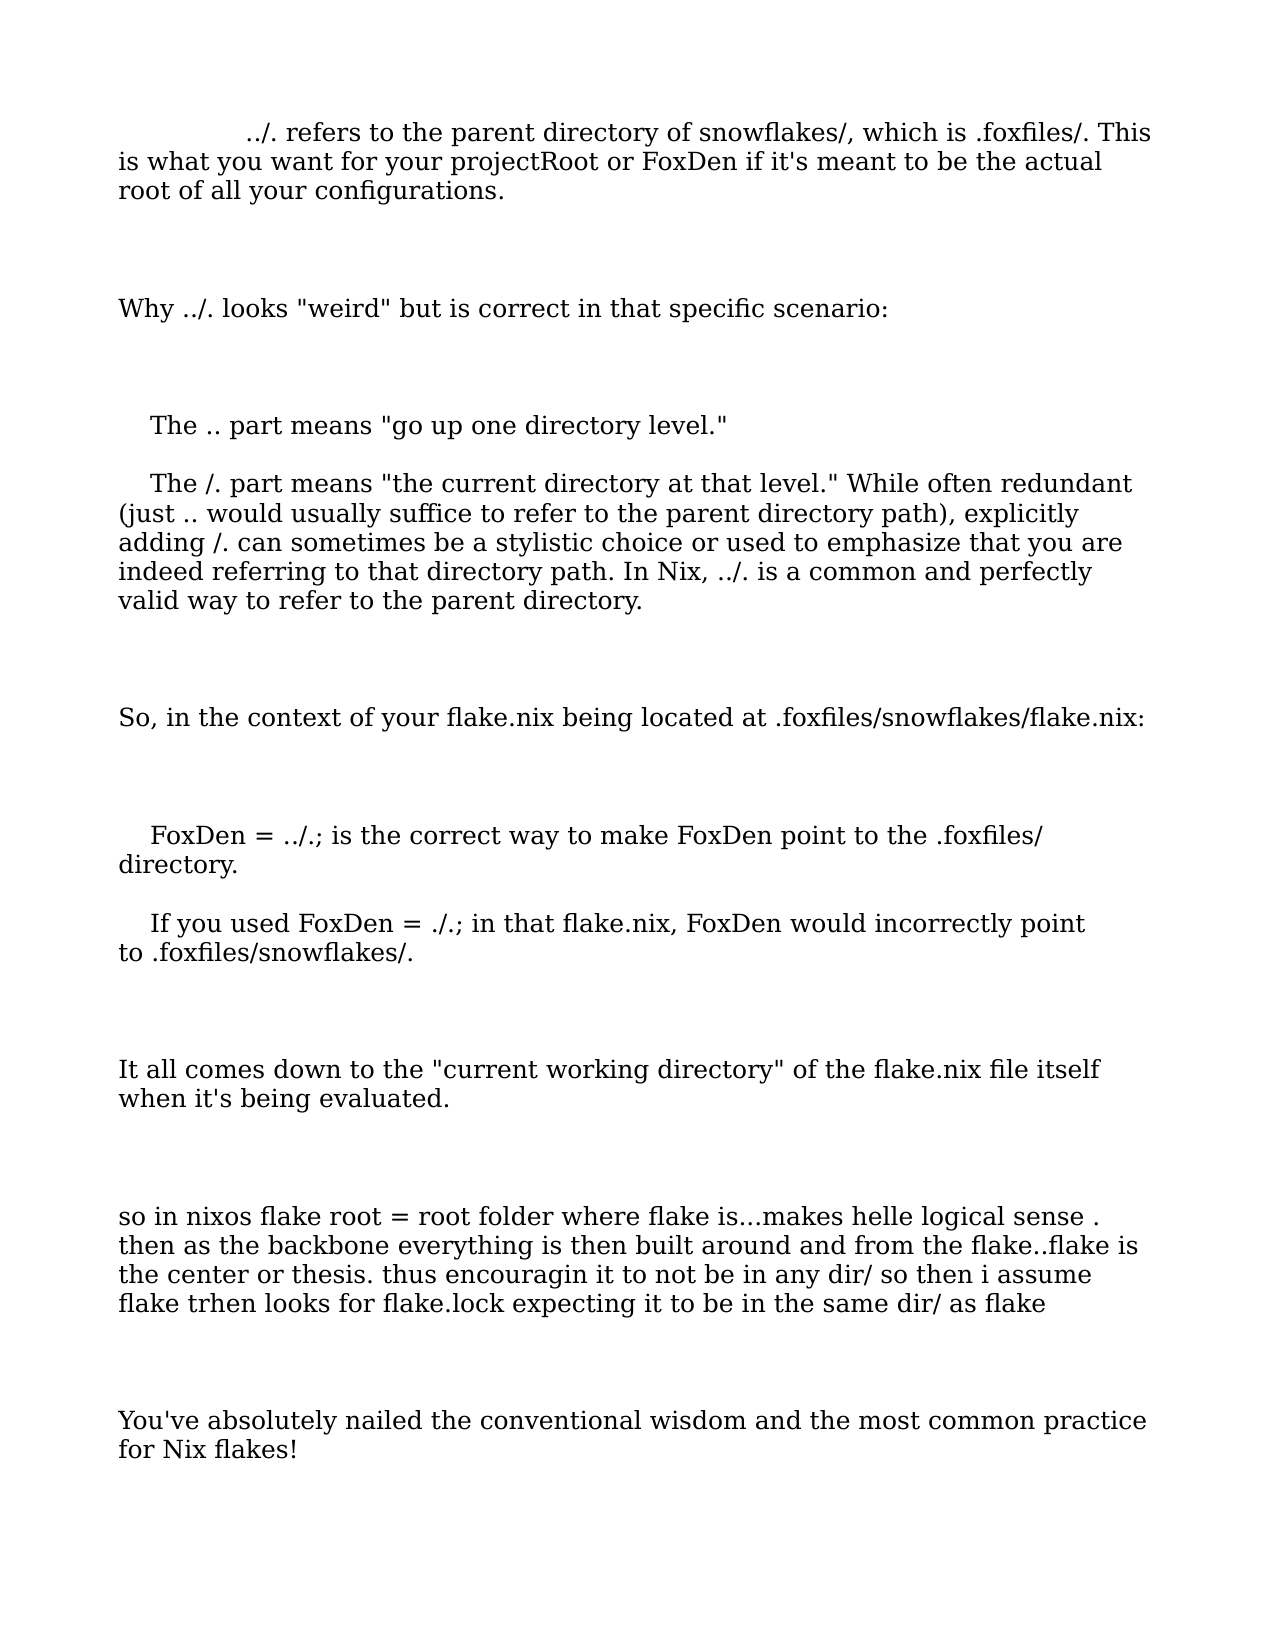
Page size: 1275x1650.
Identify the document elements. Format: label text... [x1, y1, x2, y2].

text The .. part means "go up one directory level." [118, 411, 1157, 440]
text If you used FoxDen = ./.; in that flake.nix, FoxDen would incorrectly point to .foxfiles/snowflakes/. [118, 909, 1157, 967]
text So, in the context of your flake.nix being located at .foxfiles/snowflakes/flake.nix: [118, 704, 1157, 733]
text You've absolutely nailed the conventional wisdom and the most common practice for Nix flakes! [118, 1406, 1157, 1465]
text so in nixos flake root = root folder where flake is...makes helle logical sense . then as the backbone everything is then built around and from the flake..flake is the center or thesis. thus encouragin it to not be in any dir/ so then i assume flake trhen looks for flake.lock expecting it to be in the same dir/ as flake [118, 1202, 1157, 1318]
text The /. part means "the current directory at that level." While often redundant (just .. would usually suffice to refer to the parent directory path), explicitly adding /. can sometimes be a stylistic choice or used to emphasize that you are indeed referring to that directory path. In Nix, ../. is a common and perfectly valid way to refer to the parent directory. [118, 470, 1157, 616]
text It all comes down to the "current working directory" of the flake.nix file itself when it's being evaluated. [118, 1055, 1157, 1113]
text ../. refers to the parent directory of snowflakes/, which is .foxfiles/. This is what you want for your projectRoot or FoxDen if it's meant to be the actual root of all your configurations. [118, 118, 1157, 206]
text Why ../. looks "weird" but is correct in that specific scenario: [118, 294, 1157, 323]
text FoxDen = ../.; is the correct way to make FoxDen point to the .foxfiles/ directory. [118, 821, 1157, 879]
